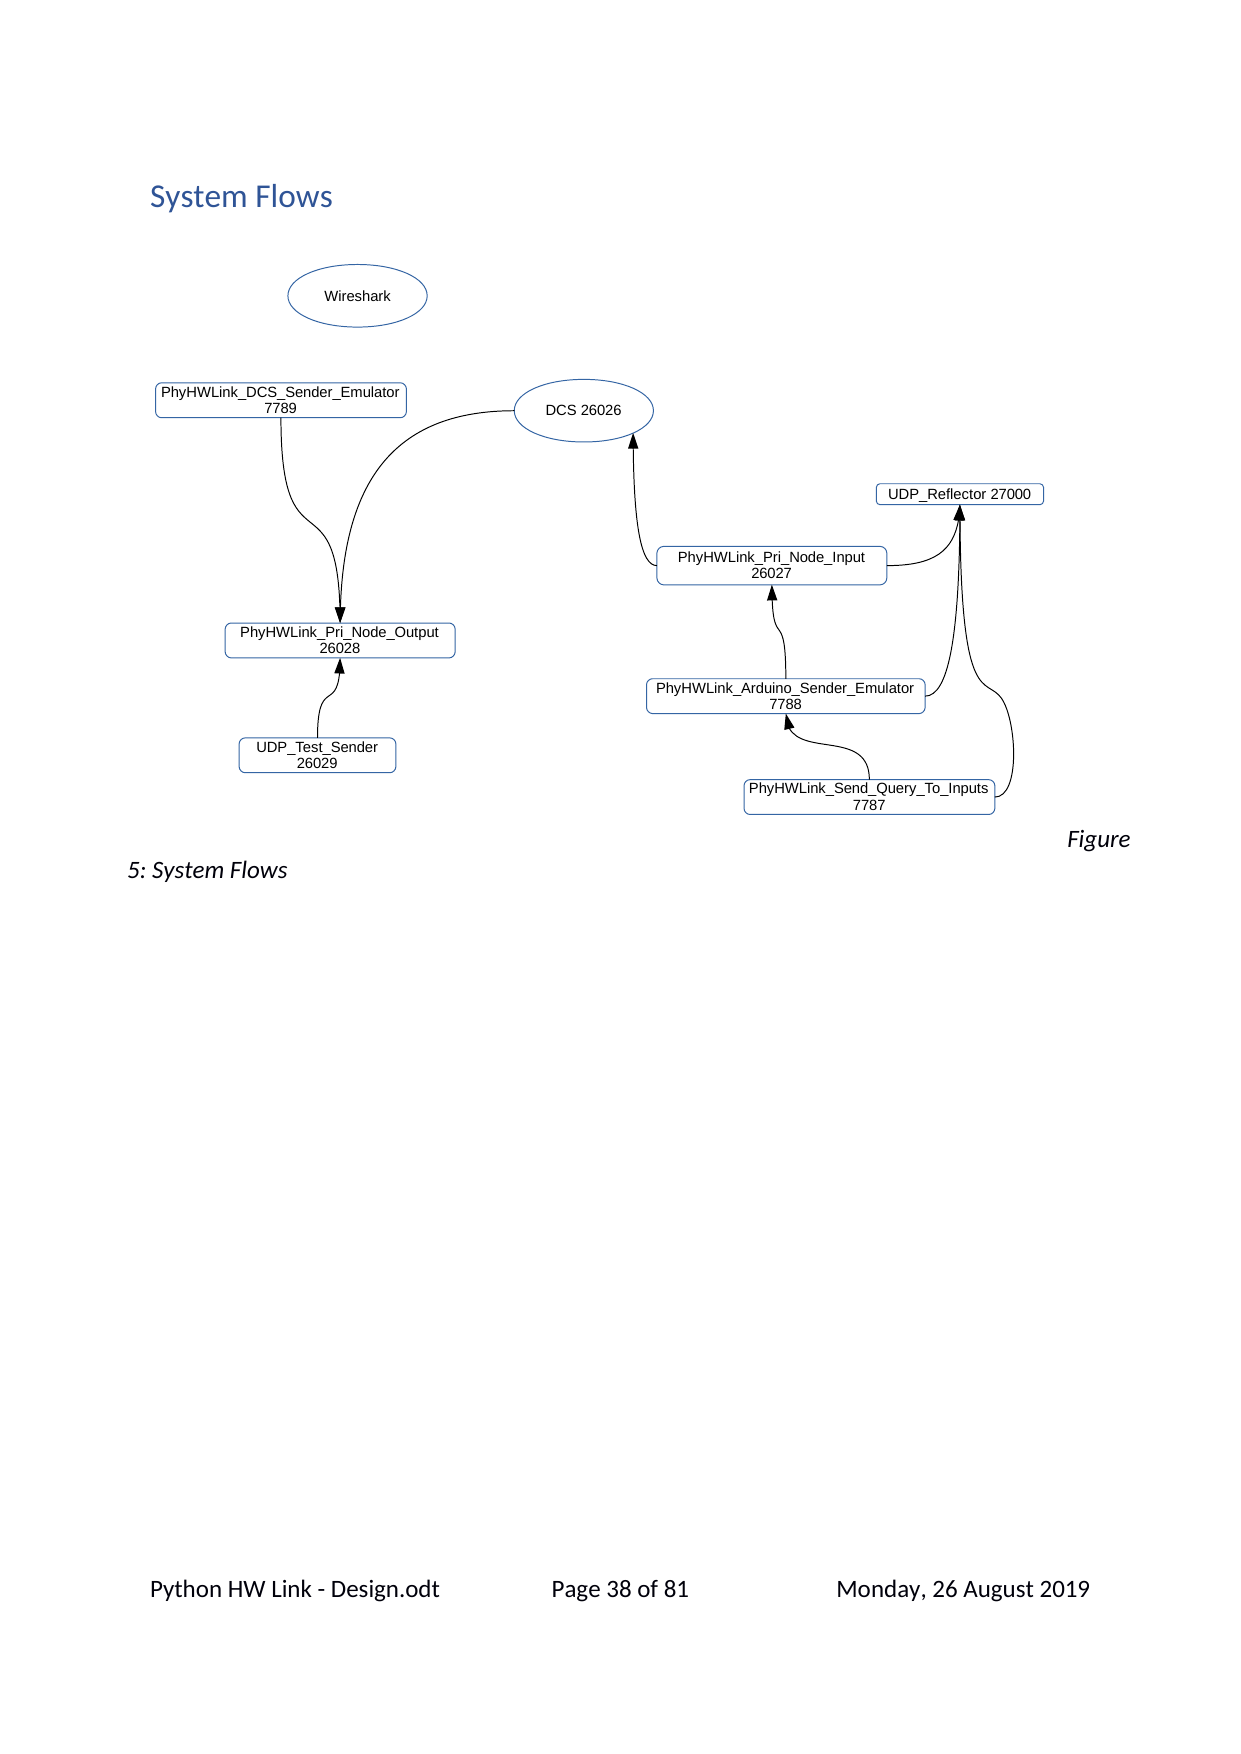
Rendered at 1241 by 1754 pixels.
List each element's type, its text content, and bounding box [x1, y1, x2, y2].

text Figure 5: System Flows [127, 239, 1132, 884]
subtitle System Flows [150, 175, 1090, 216]
